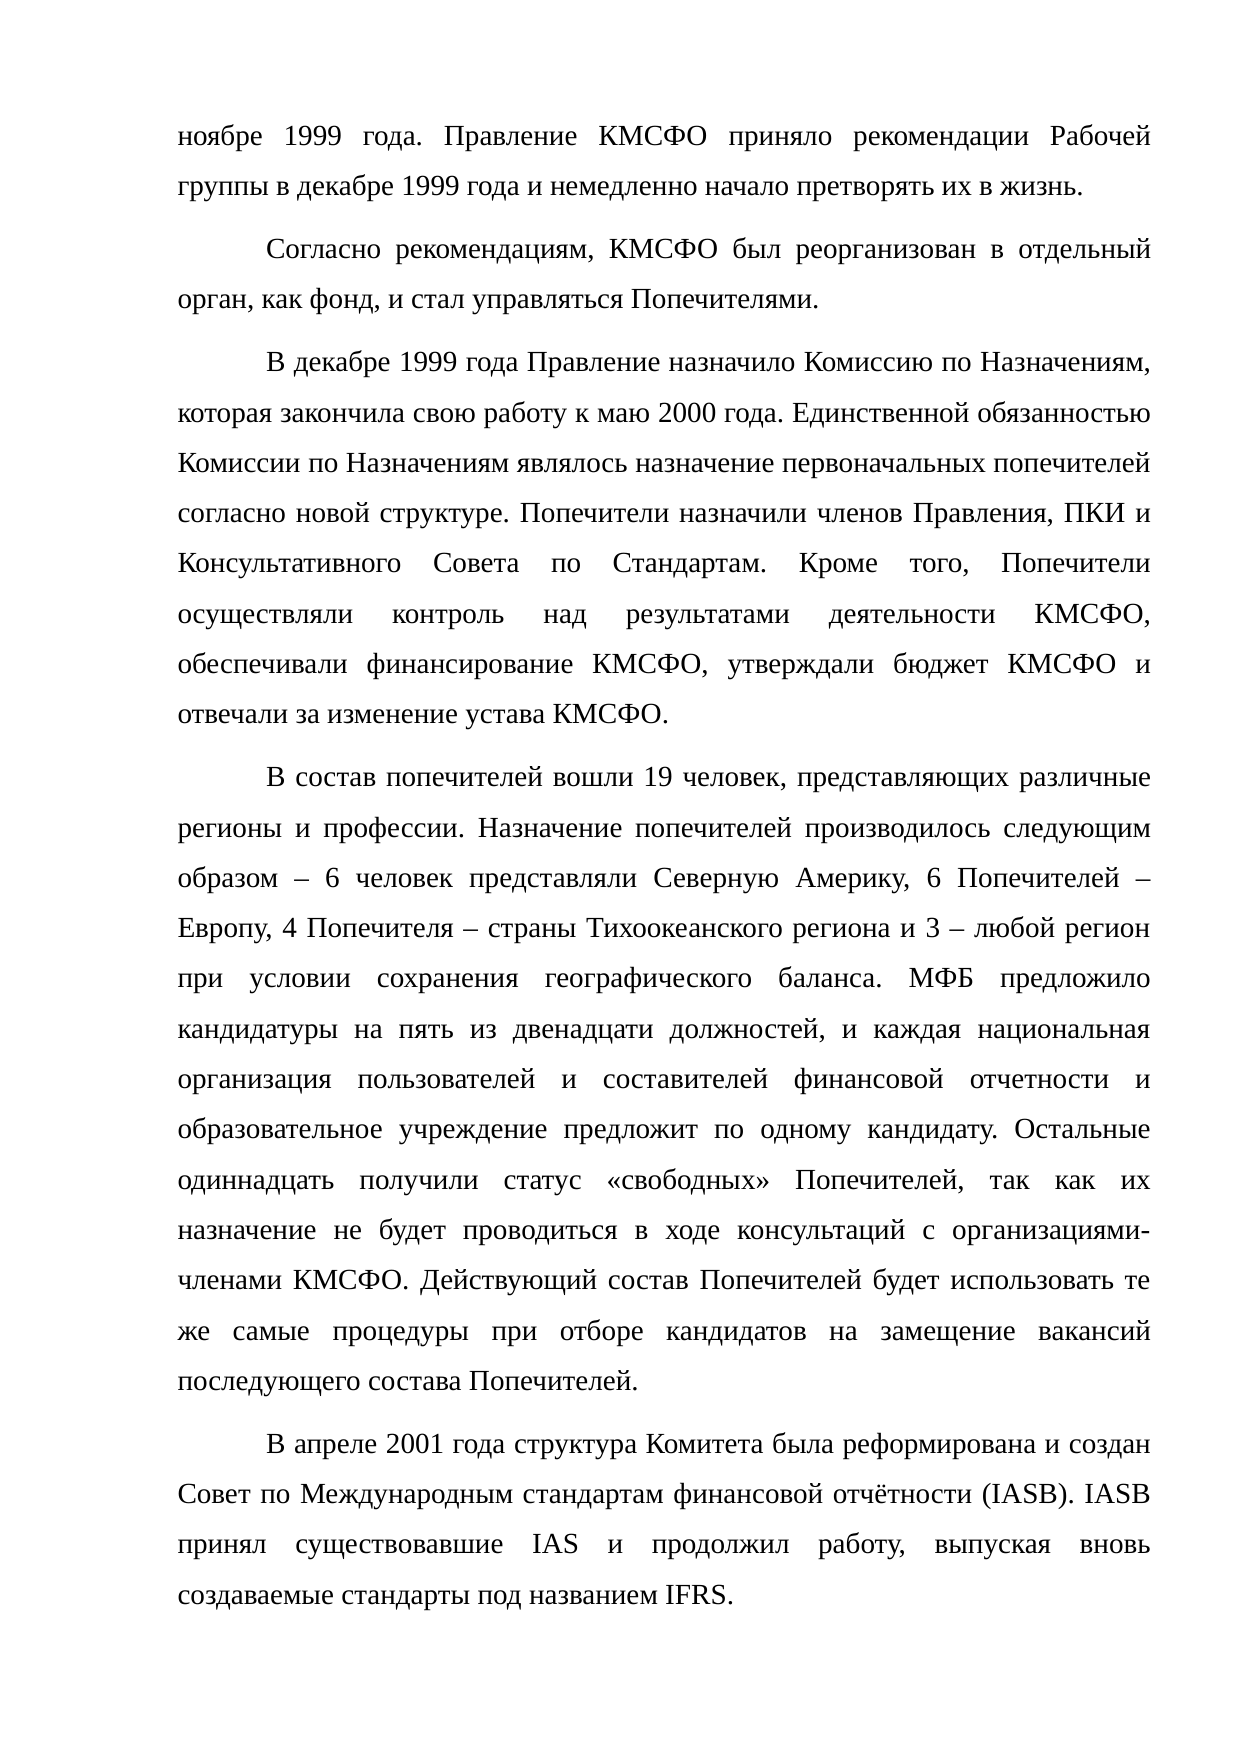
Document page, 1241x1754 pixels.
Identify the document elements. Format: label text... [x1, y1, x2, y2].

text ноябре 1999 года. Правление КМСФО приняло рекомендации Рабочей группы в декабре 1999 года и немедленно начало претворять их в жизнь. [177, 118, 1152, 202]
text Согласно рекомендациям, КМСФО был реорганизован в отдельный орган, как фонд, и стал управляться Попечителями. [177, 231, 1152, 315]
text В декабре 1999 года Правление назначило Комиссию по Назначениям, которая закончила свою работу к маю 2000 года. Единственной обязанностью Комиссии по Назначениям являлось назначение первоначальных попечителей согласно новой структуре. Попечители назначили членов Правления, ПКИ и Консультативного Совета по Стандартам. Кроме того, Попечители осуществляли контроль над результатами деятельности КМСФО, обеспечивали финансирование КМСФО, утверждали бюджет КМСФО и отвечали за изменение устава КМСФО. [177, 344, 1152, 730]
text В состав попечителей вошли 19 человек, представляющих различные регионы и профессии. Назначение попечителей производилось следующим образом – 6 человек представляли Северную Америку, 6 Попечителей – Европу, 4 Попечителя – страны Тихоокеанского региона и 3 – любой регион при условии сохранения географического баланса. МФБ предложило кандидатуры на пять из двенадцати должностей, и каждая национальная организация пользователей и составителей финансовой отчетности и образовательное учреждение предложит по одному кандидату. Остальные одиннадцать получили статус «свободных» Попечителей, так как их назначение не будет проводиться в ходе консультаций с организациями-членами КМСФО. Действующий состав Попечителей будет использовать те же самые процедуры при отборе кандидатов на замещение вакансий последующего состава Попечителей. [177, 759, 1152, 1397]
text В апреле 2001 года структура Комитета была реформирована и создан Совет по Международным стандартам финансовой отчётности (IASB). IASB принял существовавшие IAS и продолжил работу, выпуская вновь создаваемые стандарты под названием IFRS. [177, 1426, 1152, 1610]
